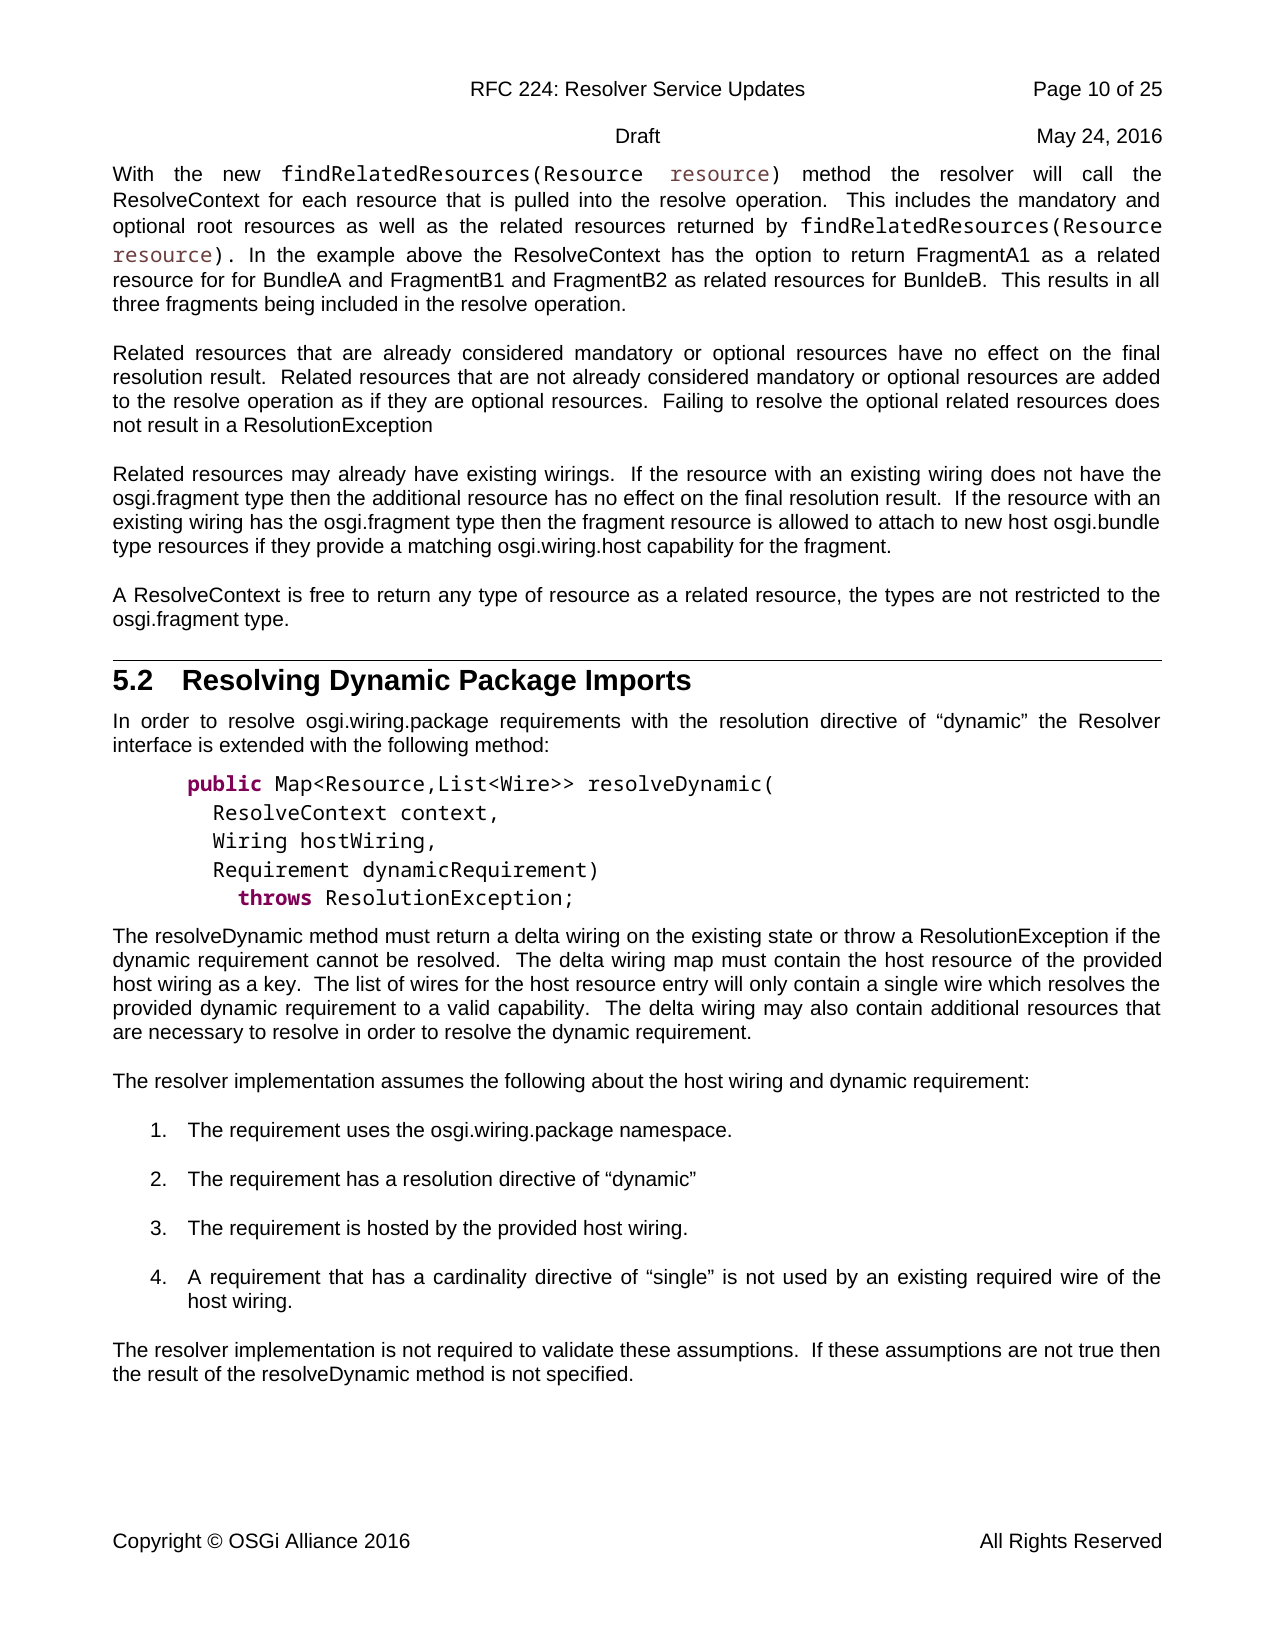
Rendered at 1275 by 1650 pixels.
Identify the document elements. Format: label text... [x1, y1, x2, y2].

list The requirement is hosted by the provided host wiring. [150, 1216, 1162, 1240]
list A requirement that has a cardinality directive of “single” is not used by an existing required wire of the host wiring. [150, 1265, 1162, 1313]
subtitle Resolving Dynamic Package Imports [112, 661, 1162, 697]
text The resolver implementation is not required to validate these assumptions. If these assumptions are not true then the result of the resolveDynamic method is not specified. [112, 1338, 1162, 1386]
text With the new findRelatedResources(Resource resource) method the resolver will call the ResolveContext for each resource that is pulled into the resolve operation. This includes the mandatory and optional root resources as well as the related resources returned by findRelatedResources(Resource resource). In the example above the ResolveContext has the option to return FragmentA1 as a related resource for for BundleA and FragmentB1 and FragmentB2 as related resources for BunldeB. This results in all three fragments being included in the resolve operation. [112, 159, 1162, 316]
text A ResolveContext is free to return any type of resource as a related resource, the types are not restricted to the osgi.fragment type. [112, 583, 1162, 631]
text Related resources may already have existing wirings. If the resource with an existing wiring does not have the osgi.fragment type then the additional resource has no effect on the final resolution result. If the resource with an existing wiring has the osgi.fragment type then the fragment resource is allowed to attach to new host osgi.bundle type resources if they provide a matching osgi.wiring.host capability for the fragment. [112, 462, 1162, 558]
text ResolveContext context, [187, 798, 1162, 826]
text Related resources that are already considered mandatory or optional resources have no effect on the final resolution result. Related resources that are not already considered mandatory or optional resources are added to the resolve operation as if they are optional resources. Failing to resolve the optional related resources does not result in a ResolutionException [112, 341, 1162, 437]
text The resolver implementation assumes the following about the host wiring and dynamic requirement: [112, 1069, 1162, 1093]
text throws ResolutionException; [187, 883, 1162, 912]
text public Map<Resource,List<Wire>> resolveDynamic( [187, 769, 1162, 798]
text Requirement dynamicRequirement) [187, 855, 1162, 883]
list The requirement has a resolution directive of “dynamic” [150, 1167, 1162, 1191]
list The requirement uses the osgi.wiring.package namespace. [150, 1118, 1162, 1142]
text The resolveDynamic method must return a delta wiring on the existing state or throw a ResolutionException if the dynamic requirement cannot be resolved. The delta wiring map must contain the host resource of the provided host wiring as a key. The list of wires for the host resource entry will only contain a single wire which resolves the provided dynamic requirement to a valid capability. The delta wiring may also contain additional resources that are necessary to resolve in order to resolve the dynamic requirement. [112, 924, 1162, 1044]
text In order to resolve osgi.wiring.package requirements with the resolution directive of “dynamic” the Resolver interface is extended with the following method: [112, 709, 1162, 757]
text Wiring hostWiring, [187, 826, 1162, 855]
